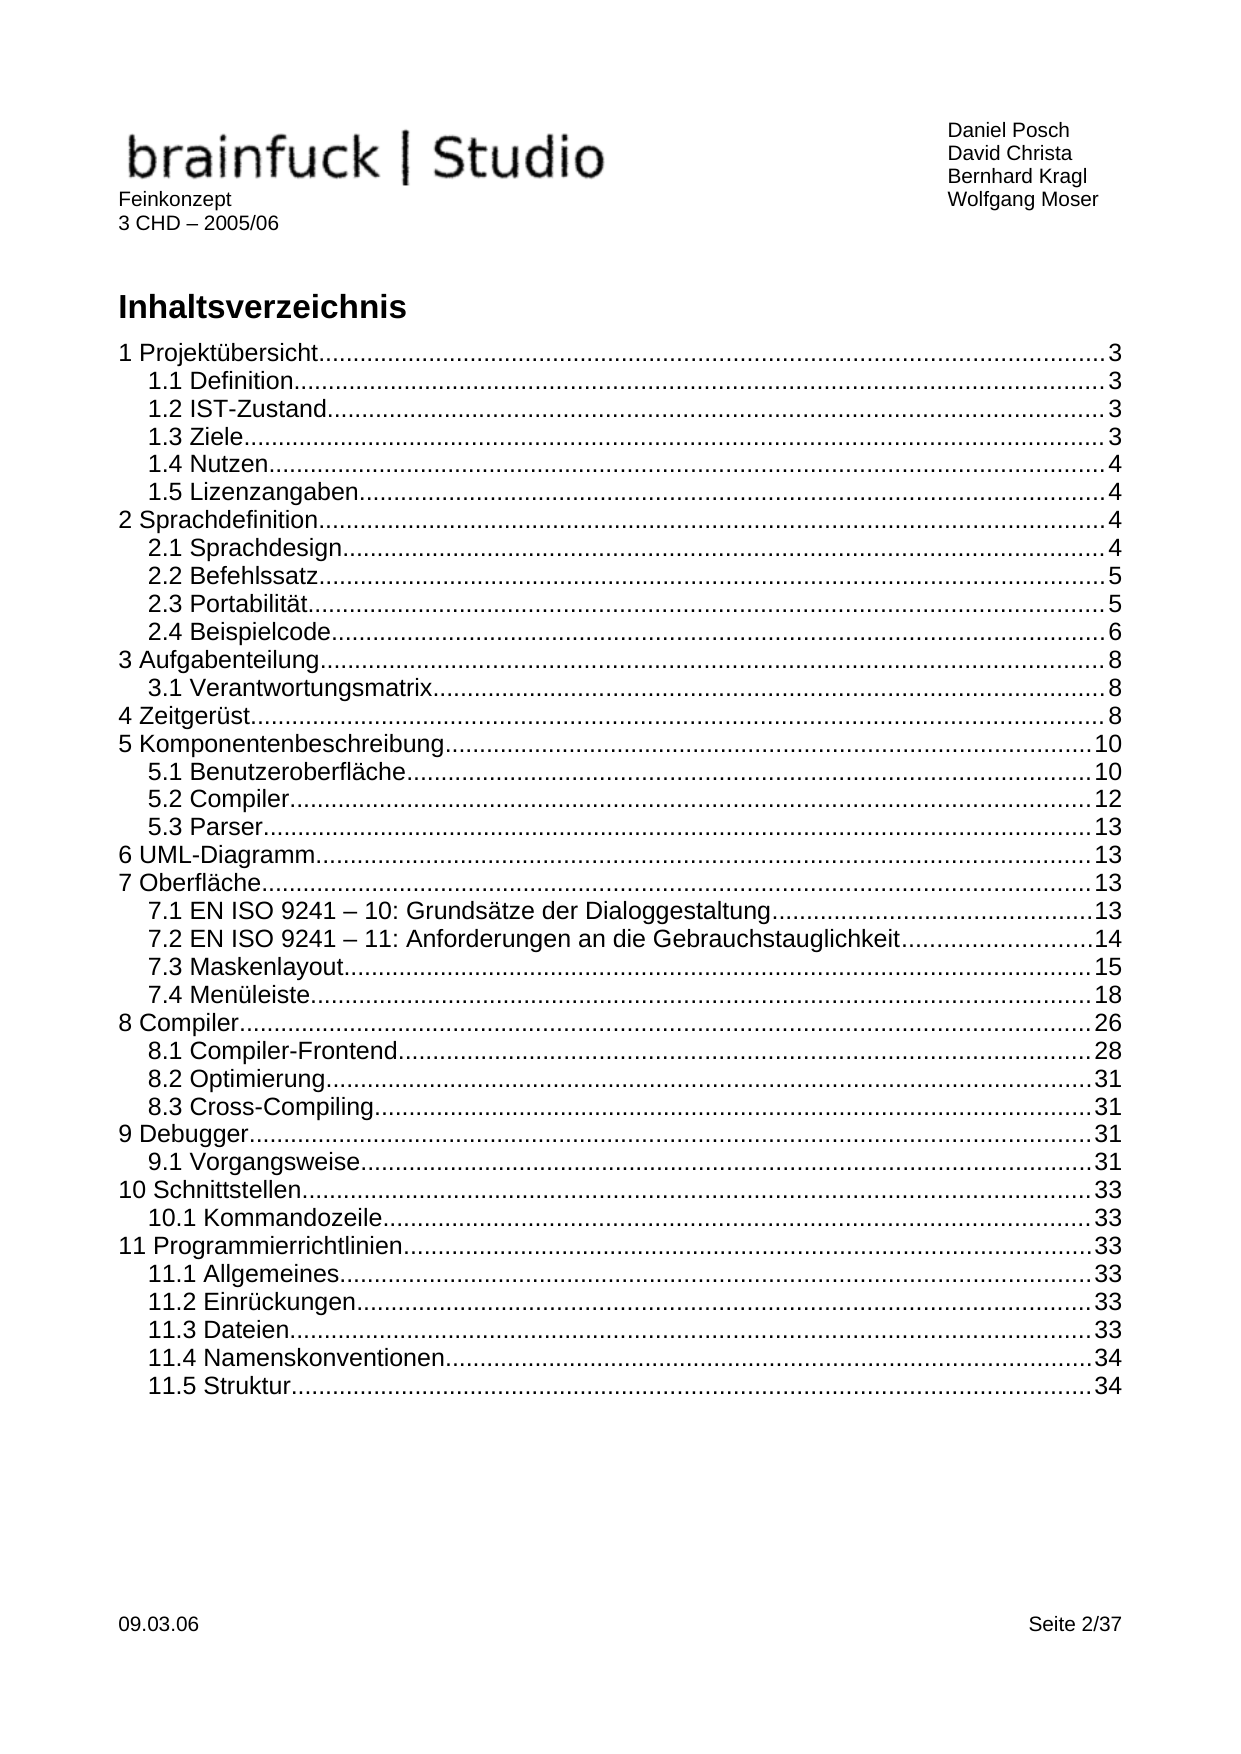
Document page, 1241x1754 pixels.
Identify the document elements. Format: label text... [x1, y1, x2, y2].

text 1.2 IST-Zustand 3 [148, 394, 1122, 422]
text 2.4 Beispielcode 6 [148, 618, 1122, 646]
text 5.3 Parser 13 [148, 813, 1122, 841]
text 5.1 Benutzeroberfläche 10 [148, 757, 1122, 785]
text 7.2 EN ISO 9241 – 11: Anforderungen an die Gebrauchstauglichkeit 14 [148, 925, 1122, 953]
text 11.4 Namenskonventionen 34 [148, 1343, 1122, 1371]
text 7.1 EN ISO 9241 – 10: Grundsätze der Dialoggestaltung 13 [148, 897, 1122, 925]
text 6 UML-Diagramm 13 [118, 841, 1122, 869]
text 2.1 Sprachdesign 4 [148, 534, 1122, 562]
text 10 Schnittstellen 33 [118, 1176, 1122, 1204]
text 1.3 Ziele 3 [148, 422, 1122, 450]
text 9.1 Vorgangsweise 31 [148, 1148, 1122, 1176]
text 11.1 Allgemeines 33 [148, 1260, 1122, 1288]
text 7.4 Menüleiste 18 [148, 981, 1122, 1008]
text 10.1 Kommandozeile 33 [148, 1204, 1122, 1232]
text 8.2 Optimierung 31 [148, 1064, 1122, 1092]
text 11 Programmierrichtlinien 33 [118, 1232, 1122, 1260]
text 1 Projektübersicht 3 [118, 338, 1122, 366]
text 5 Komponentenbeschreibung 10 [118, 729, 1122, 757]
text 11.5 Struktur 34 [148, 1371, 1122, 1399]
text 1.5 Lizenzangaben 4 [148, 478, 1122, 506]
text 11.2 Einrückungen 33 [148, 1288, 1122, 1316]
text 2.2 Befehlssatz 5 [148, 562, 1122, 590]
text 2 Sprachdefinition 4 [118, 506, 1122, 534]
text 5.2 Compiler 12 [148, 785, 1122, 813]
text 4 Zeitgerüst 8 [118, 701, 1122, 729]
text 2.3 Portabilität 5 [148, 590, 1122, 618]
text 7.3 Maskenlayout 15 [148, 953, 1122, 981]
subtitle Inhaltsverzeichnis [118, 289, 1122, 326]
text 7 Oberfläche 13 [118, 869, 1122, 897]
text 3 Aufgabenteilung 8 [118, 646, 1122, 673]
text 1.4 Nutzen 4 [148, 450, 1122, 478]
text 1.1 Definition 3 [148, 366, 1122, 394]
text 8.3 Cross-Compiling 31 [148, 1092, 1122, 1120]
text 9 Debugger 31 [118, 1120, 1122, 1148]
text 8 Compiler 26 [118, 1008, 1122, 1036]
text 11.3 Dateien 33 [148, 1316, 1122, 1343]
text 8.1 Compiler-Frontend 28 [148, 1036, 1122, 1064]
picture [118, 118, 609, 187]
text 3.1 Verantwortungsmatrix 8 [148, 673, 1122, 701]
